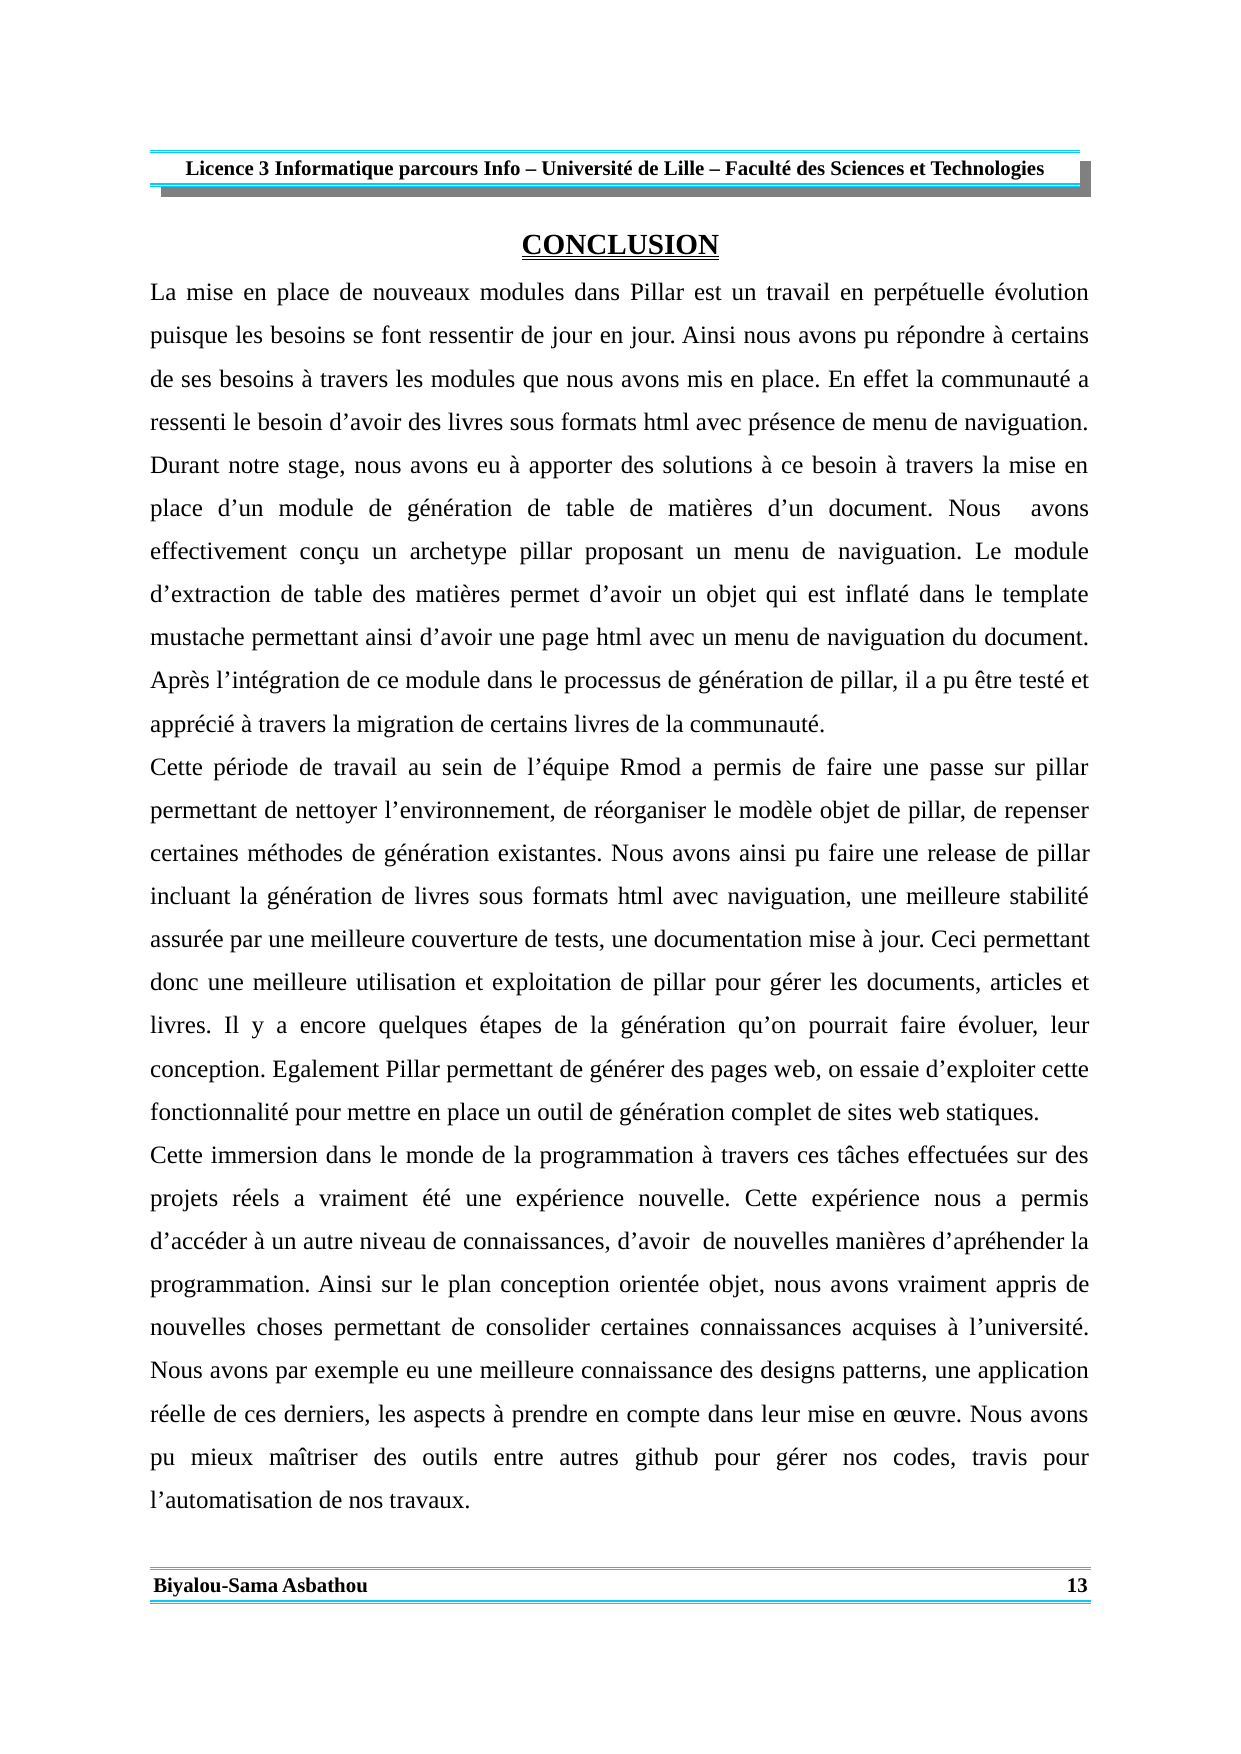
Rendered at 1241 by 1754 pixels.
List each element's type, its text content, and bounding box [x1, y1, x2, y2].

text CONCLUSION [150, 227, 1091, 261]
text La mise en place de nouveaux modules dans Pillar est un travail en perpétuelle évolution puisque les besoins se font ressentir de jour en jour. Ainsi nous avons pu répondre à certains de ses besoins à travers les modules que nous avons mis en place. En effet la communauté a ressenti le besoin d’avoir des livres sous formats html avec présence de menu de naviguation. Durant notre stage, nous avons eu à apporter des solutions à ce besoin à travers la mise en place d’un module de génération de table de matières d’un document. Nous avons effectivement conçu un archetype pillar proposant un menu de naviguation. Le module d’extraction de table des matières permet d’avoir un objet qui est inflaté dans le template mustache permettant ainsi d’avoir une page html avec un menu de naviguation du document. Après l’intégration de ce module dans le processus de génération de pillar, il a pu être testé et apprécié à travers la migration de certains livres de la communauté. [150, 277, 1091, 737]
text Cette période de travail au sein de l’équipe Rmod a permis de faire une passe sur pillar permettant de nettoyer l’environnement, de réorganiser le modèle objet de pillar, de repenser certaines méthodes de génération existantes. Nous avons ainsi pu faire une release de pillar incluant la génération de livres sous formats html avec naviguation, une meilleure stabilité assurée par une meilleure couverture de tests, une documentation mise à jour. Ceci permettant donc une meilleure utilisation et exploitation de pillar pour gérer les documents, articles et livres. Il y a encore quelques étapes de la génération qu’on pourrait faire évoluer, leur conception. Egalement Pillar permettant de générer des pages web, on essaie d’exploiter cette fonctionnalité pour mettre en place un outil de génération complet de sites web statiques. [150, 752, 1091, 1126]
text Cette immersion dans le monde de la programmation à travers ces tâches effectuées sur des projets réels a vraiment été une expérience nouvelle. Cette expérience nous a permis d’accéder à un autre niveau de connaissances, d’avoir de nouvelles manières d’apréhender la programmation. Ainsi sur le plan conception orientée objet, nous avons vraiment appris de nouvelles choses permettant de consolider certaines connaissances acquises à l’université. Nous avons par exemple eu une meilleure connaissance des designs patterns, une application réelle de ces derniers, les aspects à prendre en compte dans leur mise en œuvre. Nous avons pu mieux maîtriser des outils entre autres github pour gérer nos codes, travis pour l’automatisation de nos travaux. [150, 1140, 1091, 1514]
